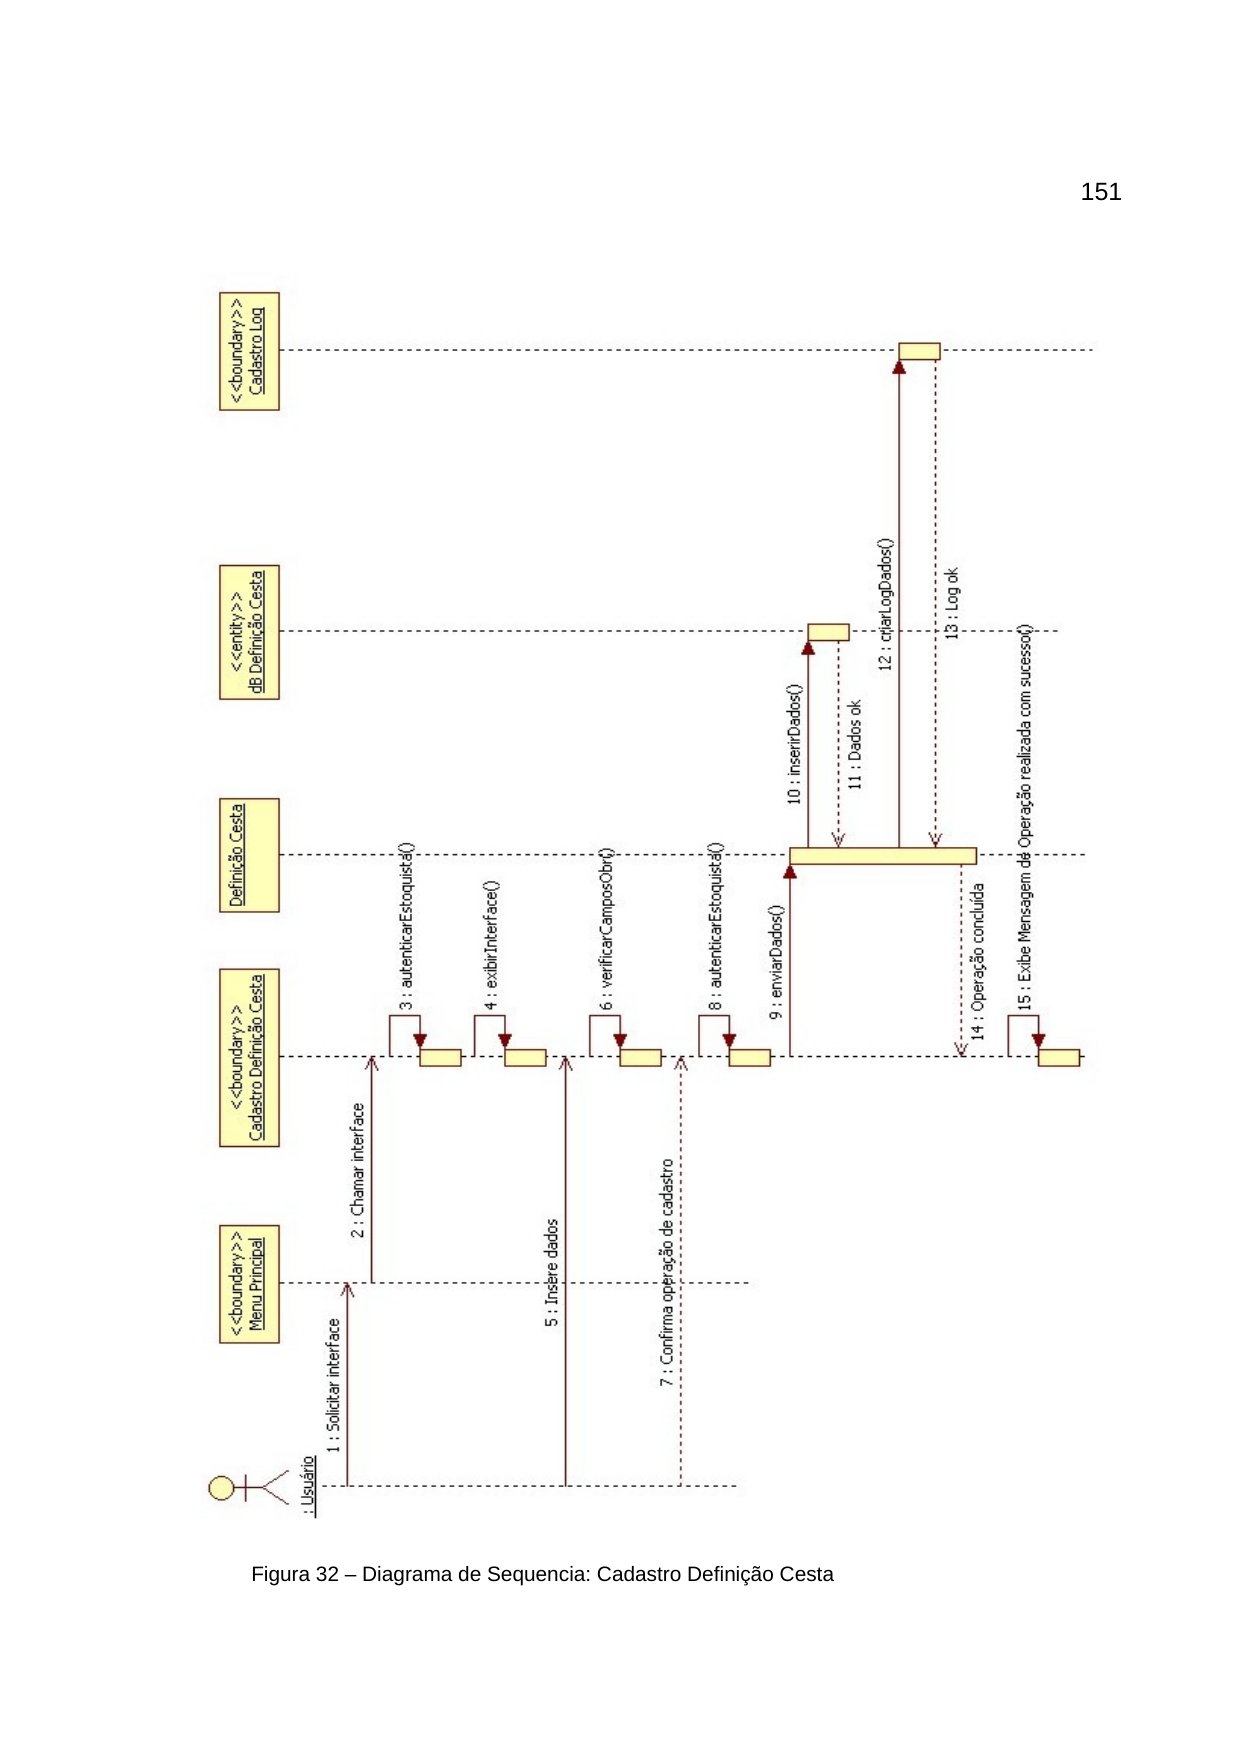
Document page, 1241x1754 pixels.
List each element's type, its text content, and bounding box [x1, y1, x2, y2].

text Figura 32 – Diagrama de Sequencia: Cadastro Definição Cesta [177, 1562, 1122, 1585]
picture [177, 265, 1123, 1562]
